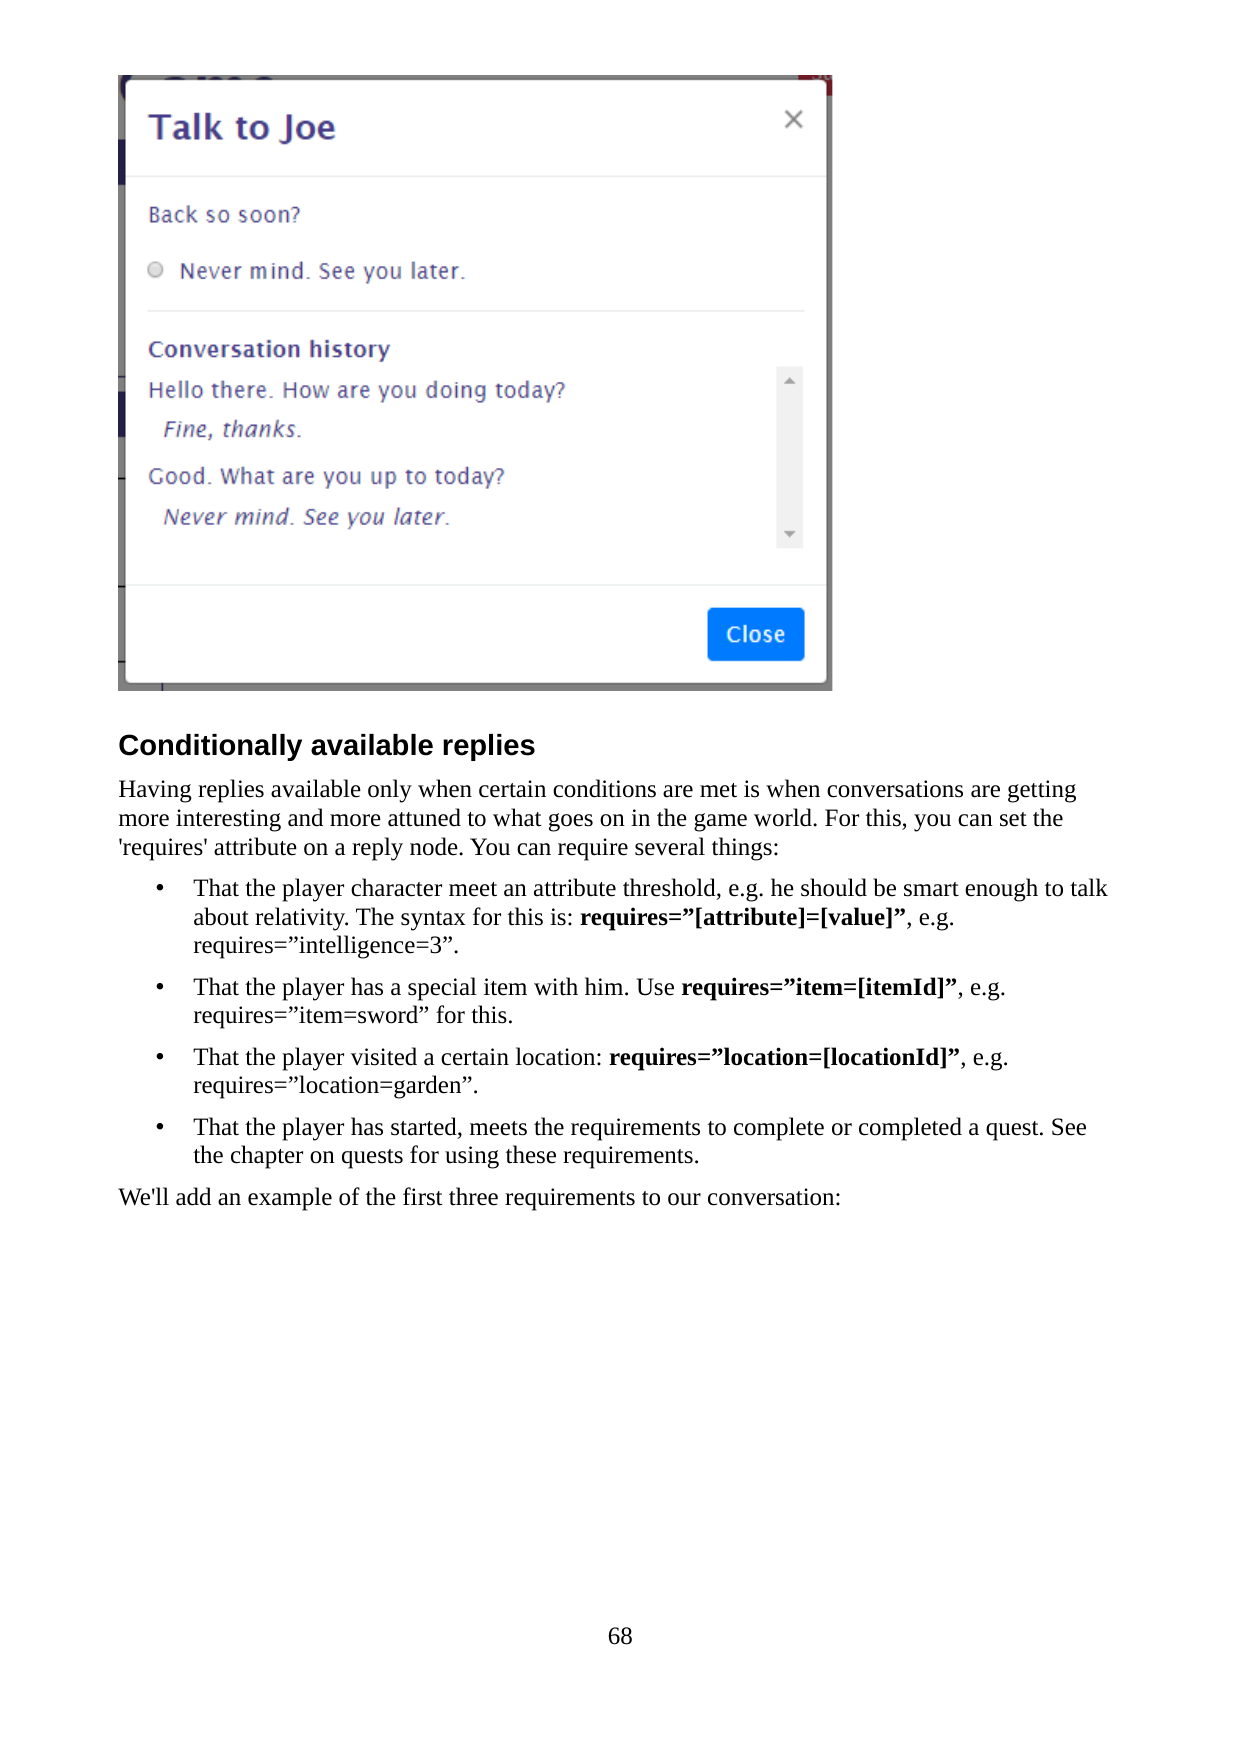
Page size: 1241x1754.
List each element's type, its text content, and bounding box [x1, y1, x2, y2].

list That the player character meet an attribute threshold, e.g. he should be smart enough to talk about relativity. The syntax for this is: requires=”[attribute]=[value]”, e.g. requires=”intelligence=3”. [156, 873, 1122, 959]
text We'll add an example of the first three requirements to our conversation: [118, 1182, 1122, 1211]
list That the player has a special item with him. Use requires=”item=[itemId]”, e.g. requires=”item=sword” for this. [156, 972, 1122, 1029]
text Having replies available only when certain conditions are met is when conversations are getting more interesting and more attuned to what goes on in the game world. For this, you can set the 'requires' attribute on a reply node. You can require several things: [118, 774, 1122, 861]
list That the player has started, meets the requirements to complete or completed a quest. See the chapter on quests for using these requirements. [156, 1112, 1122, 1169]
subtitle Conditionally available replies [118, 728, 1122, 762]
list That the player visited a certain location: requires=”location=[locationId]”, e.g. requires=”location=garden”. [156, 1042, 1122, 1099]
